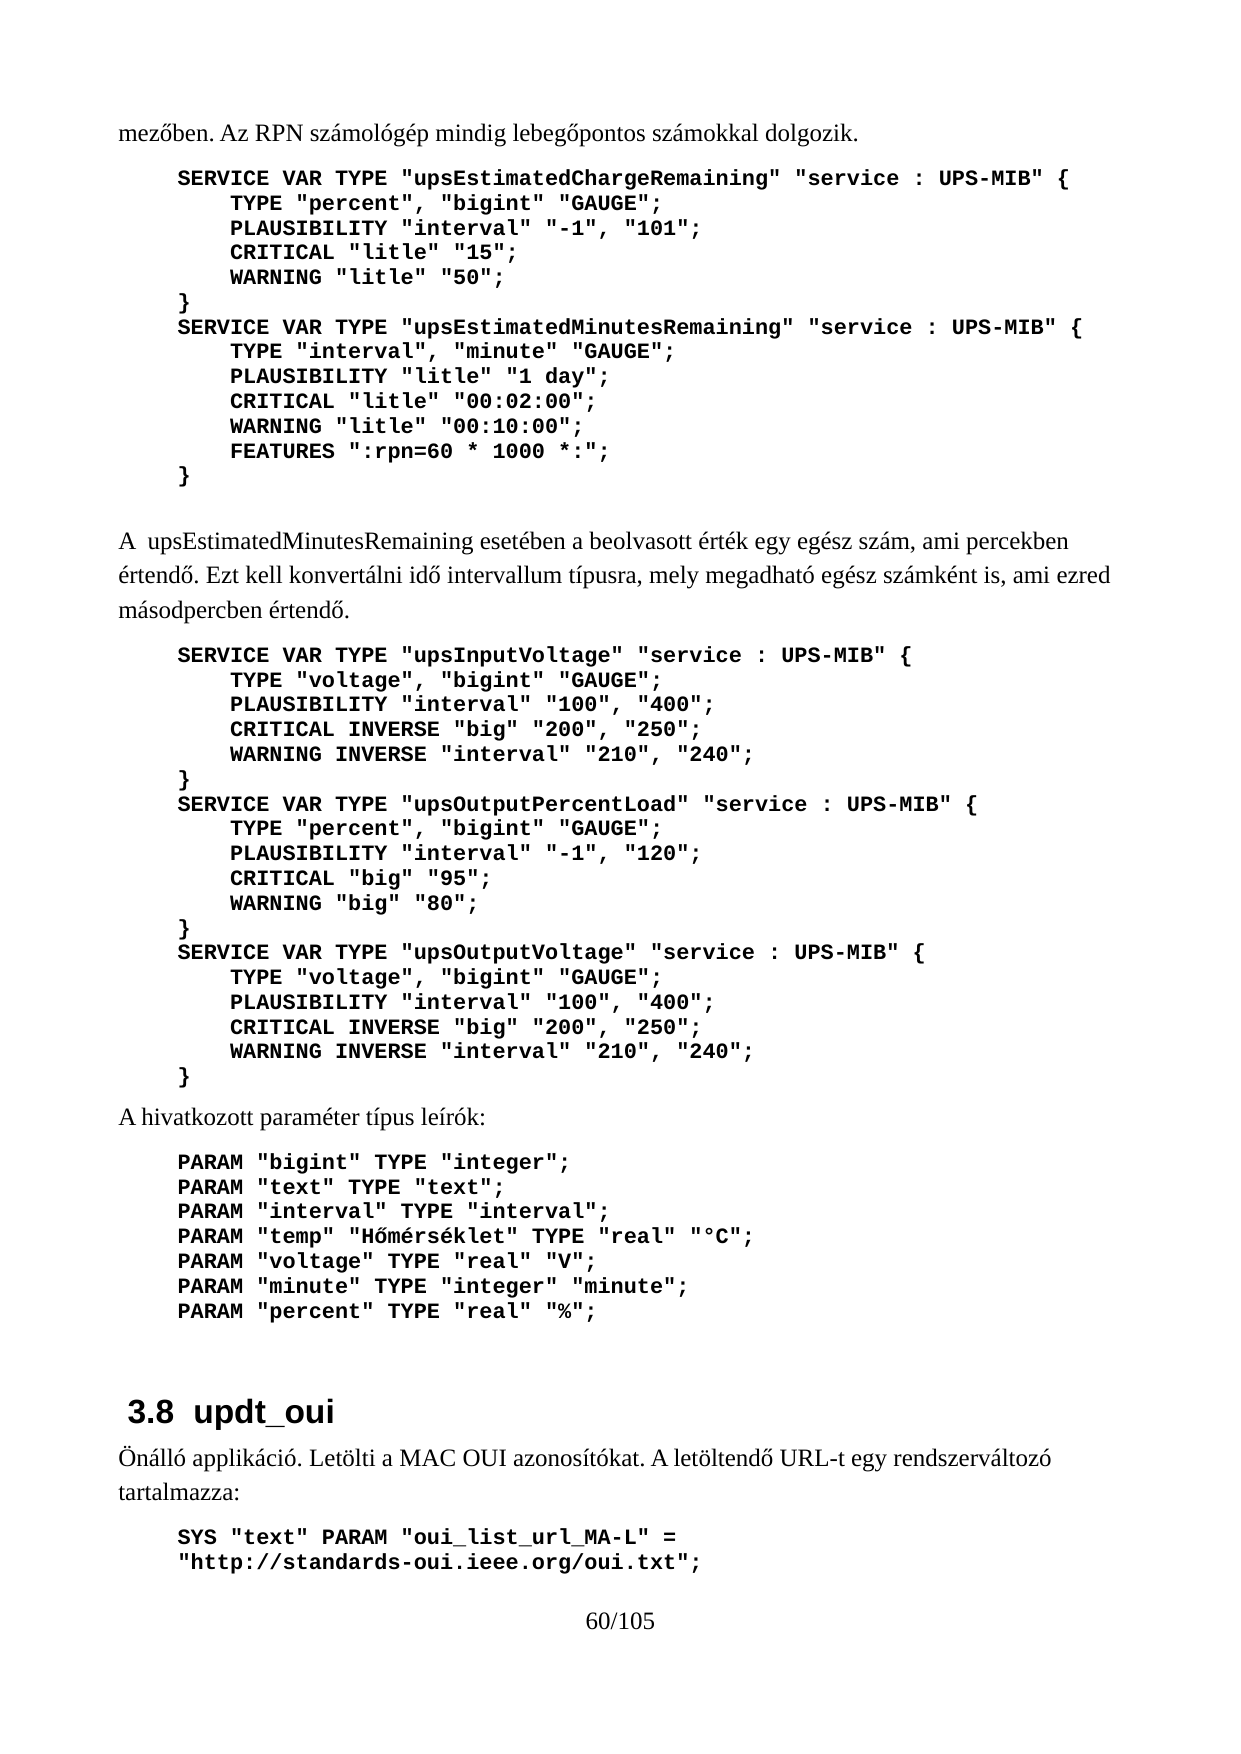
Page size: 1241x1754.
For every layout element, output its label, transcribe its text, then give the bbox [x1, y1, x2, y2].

text A upsEstimatedMinutesRemaining esetében a beolvasott érték egy egész szám, ami percekben értendő. Ezt kell konvertálni idő intervallum típusra, mely megadható egész számként is, ami ezred másodpercben értendő. [118, 526, 1122, 624]
text PARAM "temp" "Hőmérséklet" TYPE "real" "°C"; [177, 1226, 1122, 1250]
text mezőben. Az RPN számológép mindig lebegőpontos számokkal dolgozik. [118, 118, 1122, 147]
text PARAM "percent" TYPE "real" "%"; [177, 1300, 1122, 1325]
subtitle updt_oui [118, 1392, 1122, 1430]
text Önálló applikáció. Letölti a MAC OUI azonosítókat. A letöltendő URL-t egy rendszerváltozó tartalmazza: [118, 1443, 1122, 1506]
text SERVICE VAR TYPE "upsEstimatedChargeRemaining" "service : UPS-MIB" { TYPE "percent", "bigint" "GAUGE"; PLAUSIBILITY "interval" "-1", "101"; CRITICAL "litle" "15"; WARNING "litle" "50"; } SERVICE VAR TYPE "upsEstimatedMinutesRemaining" "service : UPS-MIB" { TYPE "interval", "minute" "GAUGE"; PLAUSIBILITY "litle" "1 day"; CRITICAL "litle" "00:02:00"; WARNING "litle" "00:10:00"; FEATURES ":rpn=60 * 1000 *:"; } [177, 167, 1122, 489]
text PARAM "minute" TYPE "integer" "minute"; [177, 1275, 1122, 1300]
text SYS "text" PARAM "oui_list_url_MA-L" = "http://standards-oui.ieee.org/oui.txt"; [177, 1526, 1122, 1576]
text PARAM "bigint" TYPE "integer"; [177, 1151, 1122, 1176]
text A hivatkozott paraméter típus leírók: [118, 1102, 1122, 1131]
text SERVICE VAR TYPE "upsInputVoltage" "service : UPS-MIB" { TYPE "voltage", "bigint" "GAUGE"; PLAUSIBILITY "interval" "100", "400"; CRITICAL INVERSE "big" "200", "250"; WARNING INVERSE "interval" "210", "240"; } SERVICE VAR TYPE "upsOutputPercentLoad" "service : UPS-MIB" { TYPE "percent", "bigint" "GAUGE"; PLAUSIBILITY "interval" "-1", "120"; CRITICAL "big" "95"; WARNING "big" "80"; } SERVICE VAR TYPE "upsOutputVoltage" "service : UPS-MIB" { TYPE "voltage", "bigint" "GAUGE"; PLAUSIBILITY "interval" "100", "400"; CRITICAL INVERSE "big" "200", "250"; WARNING INVERSE "interval" "210", "240"; } [177, 644, 1122, 1090]
text PARAM "interval" TYPE "interval"; [177, 1201, 1122, 1226]
text PARAM "voltage" TYPE "real" "V"; [177, 1250, 1122, 1275]
text PARAM "text" TYPE "text"; [177, 1176, 1122, 1201]
